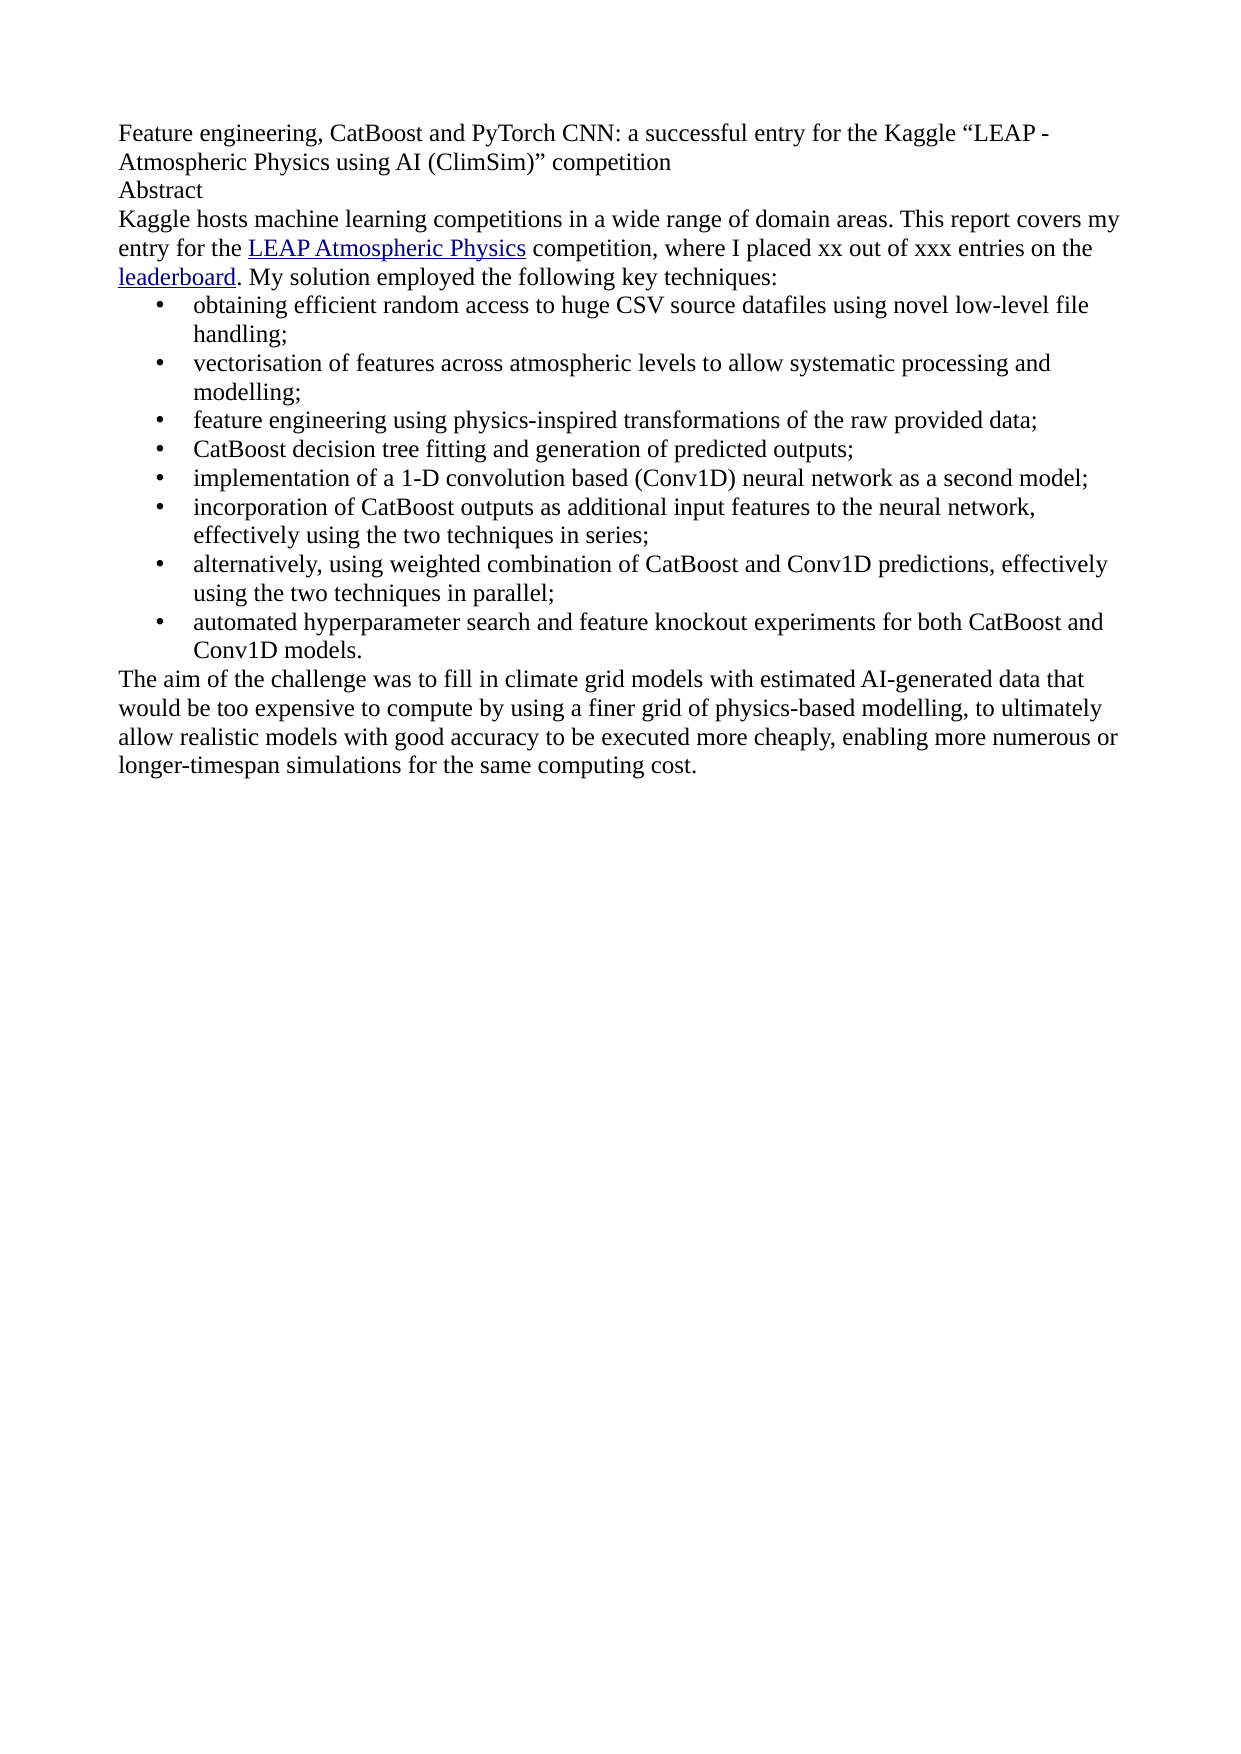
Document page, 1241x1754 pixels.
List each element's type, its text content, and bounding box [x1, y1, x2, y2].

list incorporation of CatBoost outputs as additional input features to the neural network, effectively using the two techniques in series; [156, 492, 1122, 549]
list CatBoost decision tree fitting and generation of predicted outputs; [156, 434, 1122, 463]
text Feature engineering, CatBoost and PyTorch CNN: a successful entry for the Kaggle “LEAP - Atmospheric Physics using AI (ClimSim)” competition [118, 118, 1122, 176]
list vectorisation of features across atmospheric levels to allow systematic processing and modelling; [156, 348, 1122, 406]
list implementation of a 1-D convolution based (Conv1D) neural network as a second model; [156, 463, 1122, 492]
list obtaining efficient random access to huge CSV source datafiles using novel low-level file handling; [156, 291, 1122, 348]
list feature engineering using physics-inspired transformations of the raw provided data; [156, 406, 1122, 434]
list automated hyperparameter search and feature knockout experiments for both CatBoost and Conv1D models. [156, 607, 1122, 664]
text The aim of the challenge was to fill in climate grid models with estimated AI-generated data that would be too expensive to compute by using a finer grid of physics-based modelling, to ultimately allow realistic models with good accuracy to be executed more cheaply, enabling more numerous or longer-timespan simulations for the same computing cost. [118, 664, 1122, 779]
list alternatively, using weighted combination of CatBoost and Conv1D predictions, effectively using the two techniques in parallel; [156, 549, 1122, 607]
text Kaggle hosts machine learning competitions in a wide range of domain areas. This report covers my entry for the LEAP Atmospheric Physics competition, where I placed xx out of xxx entries on the leaderboard. My solution employed the following key techniques: [118, 204, 1122, 291]
text Abstract [118, 176, 1122, 204]
